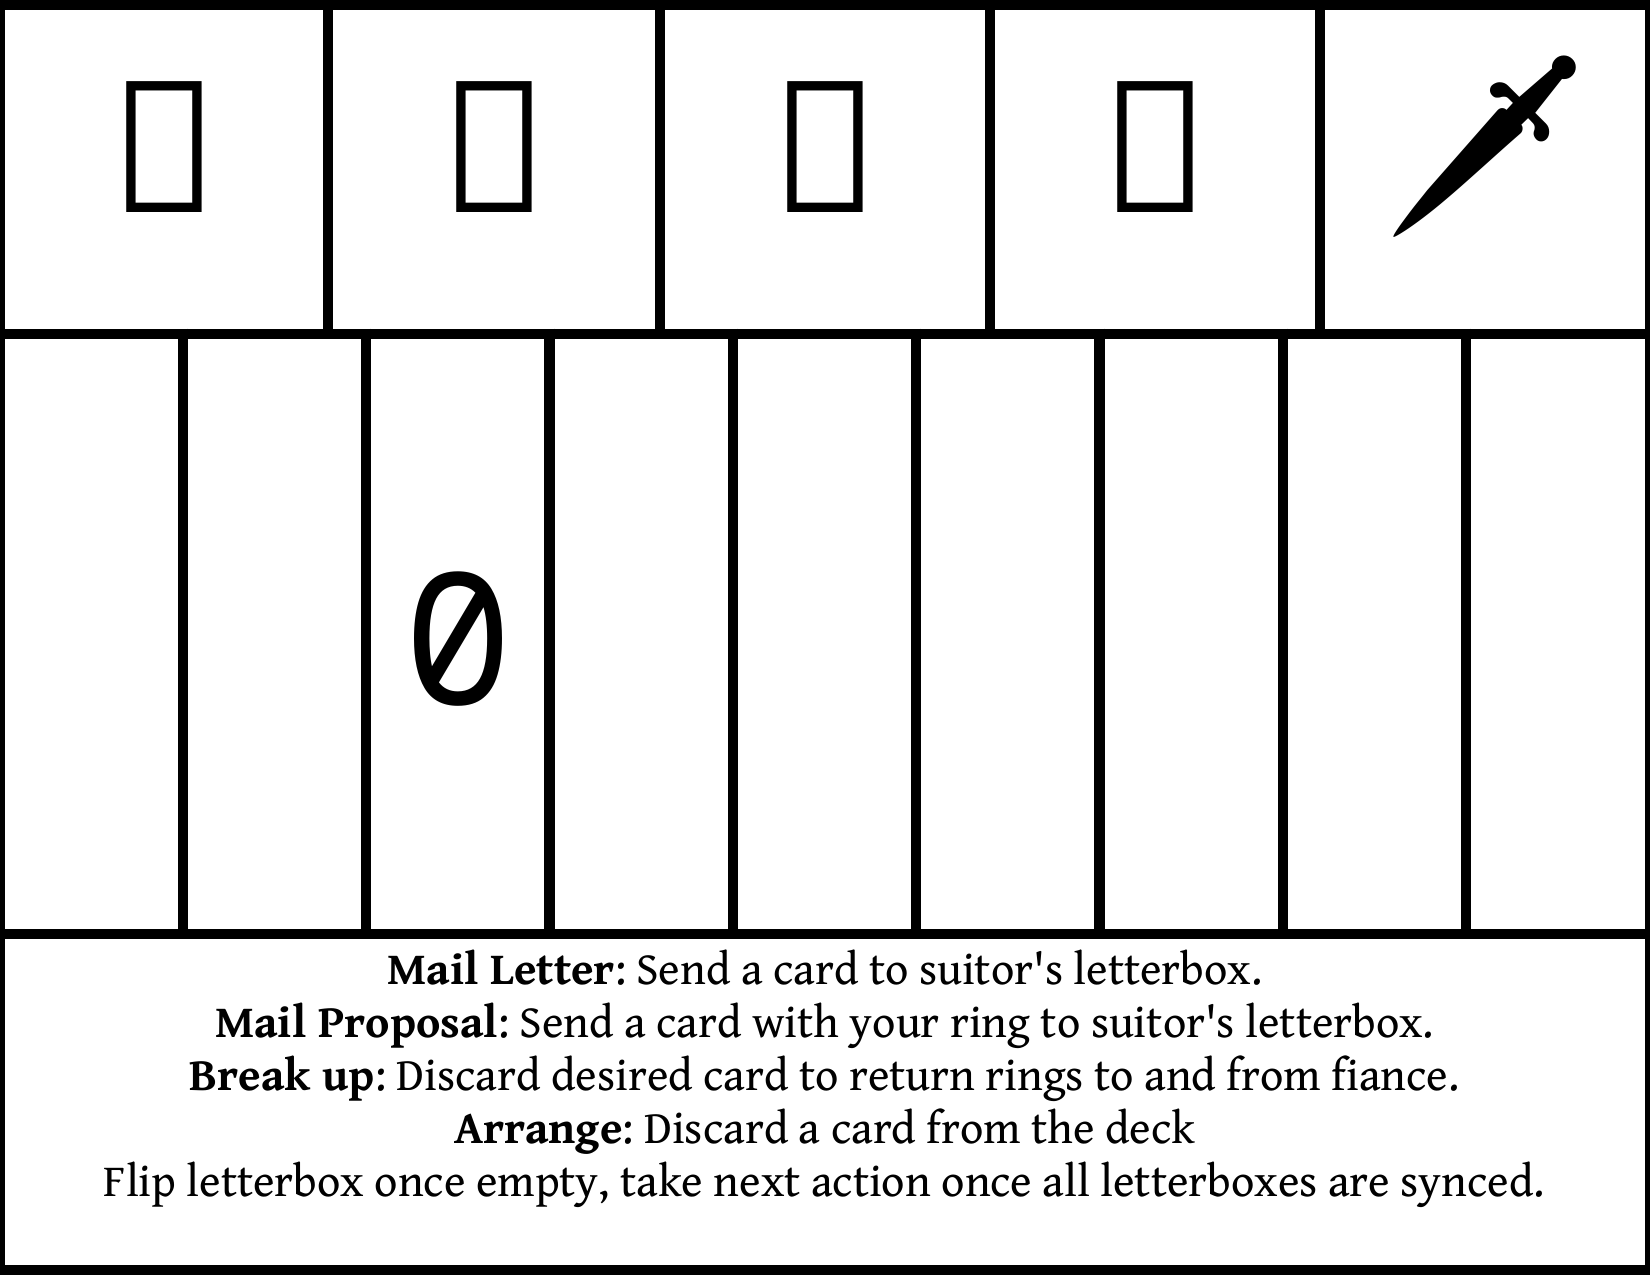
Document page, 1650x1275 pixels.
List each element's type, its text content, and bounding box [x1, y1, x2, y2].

table_header 👑 [333, 10, 655, 328]
table_cell [738, 339, 911, 928]
table_header 💎 [5, 10, 323, 328]
table_cell 0 [371, 339, 544, 928]
table_cell [555, 339, 728, 928]
table_header 🌹 [995, 10, 1315, 328]
table_cell [921, 339, 1094, 928]
table_cell [1471, 339, 1645, 928]
table_cell [1288, 339, 1461, 928]
table_cell [1105, 339, 1278, 928]
table_cell Mail Letter: Send a card to suitor's letterbox. Mail Proposal: Send a card with your ring to suitor's letterbox. Break up: Discard desired card to return rings to and from fiance. Arrange: Discard a card from the deck Flip letterbox once empty, take next action once all letterboxes are synced. [5, 939, 1645, 1264]
table_header 🗡 [1325, 10, 1645, 328]
table_header 🙏 [665, 10, 985, 328]
table_cell [5, 339, 178, 928]
table_cell [188, 339, 361, 928]
